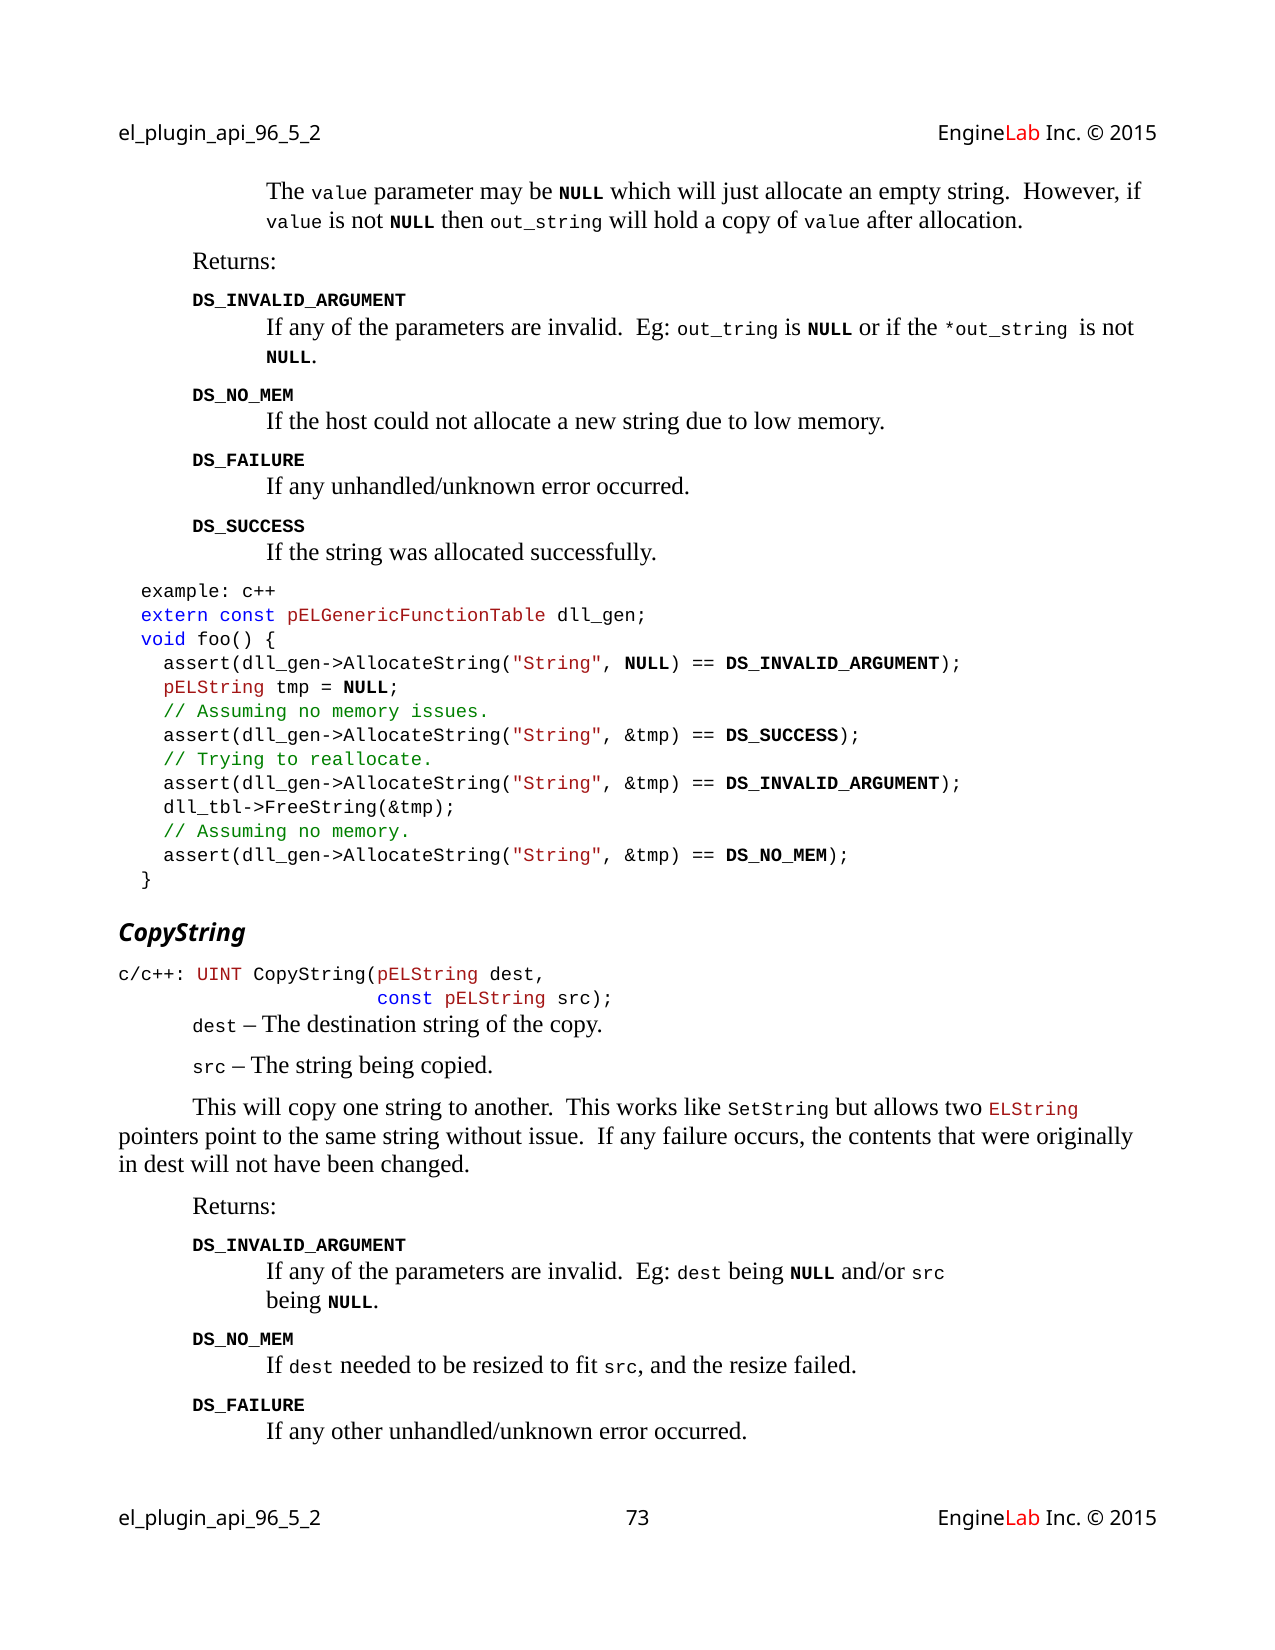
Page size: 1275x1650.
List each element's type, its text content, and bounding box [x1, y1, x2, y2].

text assert(dll_gen->AllocateString("String", &tmp) == DS_NO_MEM); [118, 842, 1157, 866]
text DS_NO_MEM [118, 382, 1157, 406]
text If any other unhandled/unknown error occurred. [118, 1416, 1157, 1445]
text assert(dll_gen->AllocateString("String", NULL) == DS_INVALID_ARGUMENT); [118, 650, 1157, 674]
text If any of the parameters are invalid. Eg: dest being NULL and/or src being NULL. [118, 1256, 1157, 1314]
text const pELString src); [118, 985, 1157, 1009]
text Returns: [118, 1191, 1157, 1219]
text DS_FAILURE [118, 447, 1157, 471]
text dest – The destination string of the copy. [118, 1009, 1157, 1038]
text // Trying to reallocate. [118, 746, 1157, 770]
text dll_tbl->FreeString(&tmp); [118, 794, 1157, 818]
text // Assuming no memory issues. [118, 698, 1157, 722]
text } [118, 866, 1157, 890]
text DS_FAILURE [118, 1392, 1157, 1416]
text DS_INVALID_ARGUMENT [118, 288, 1157, 312]
text DS_INVALID_ARGUMENT [118, 1232, 1157, 1256]
text DS_NO_MEM [118, 1326, 1157, 1350]
text example: c++ [118, 578, 1157, 602]
text assert(dll_gen->AllocateString("String", &tmp) == DS_INVALID_ARGUMENT); [118, 770, 1157, 794]
subtitle CopyString [118, 915, 1157, 948]
text The value parameter may be NULL which will just allocate an empty string. However, if value is not NULL then out_string will hold a copy of value after allocation. [118, 176, 1157, 234]
text c/c++: UINT CopyString(pELString dest, [118, 961, 1157, 985]
text If dest needed to be resized to fit src, and the resize failed. [118, 1350, 1157, 1379]
text DS_SUCCESS [118, 513, 1157, 537]
text pELString tmp = NULL; [118, 674, 1157, 698]
text If the host could not allocate a new string due to low memory. [118, 406, 1157, 435]
text void foo() { [118, 626, 1157, 650]
text src – The string being copied. [118, 1050, 1157, 1079]
text This will copy one string to another. This works like SetString but allows two ELString pointers point to the same string without issue. If any failure occurs, the contents that were originally in dest will not have been changed. [118, 1092, 1157, 1178]
text assert(dll_gen->AllocateString("String", &tmp) == DS_SUCCESS); [118, 722, 1157, 746]
text If any of the parameters are invalid. Eg: out_tring is NULL or if the *out_string is not NULL. [118, 312, 1157, 369]
text // Assuming no memory. [118, 818, 1157, 842]
text If the string was allocated successfully. [118, 537, 1157, 566]
text extern const pELGenericFunctionTable dll_gen; [118, 602, 1157, 626]
text If any unhandled/unknown error occurred. [118, 471, 1157, 500]
text Returns: [118, 246, 1157, 275]
